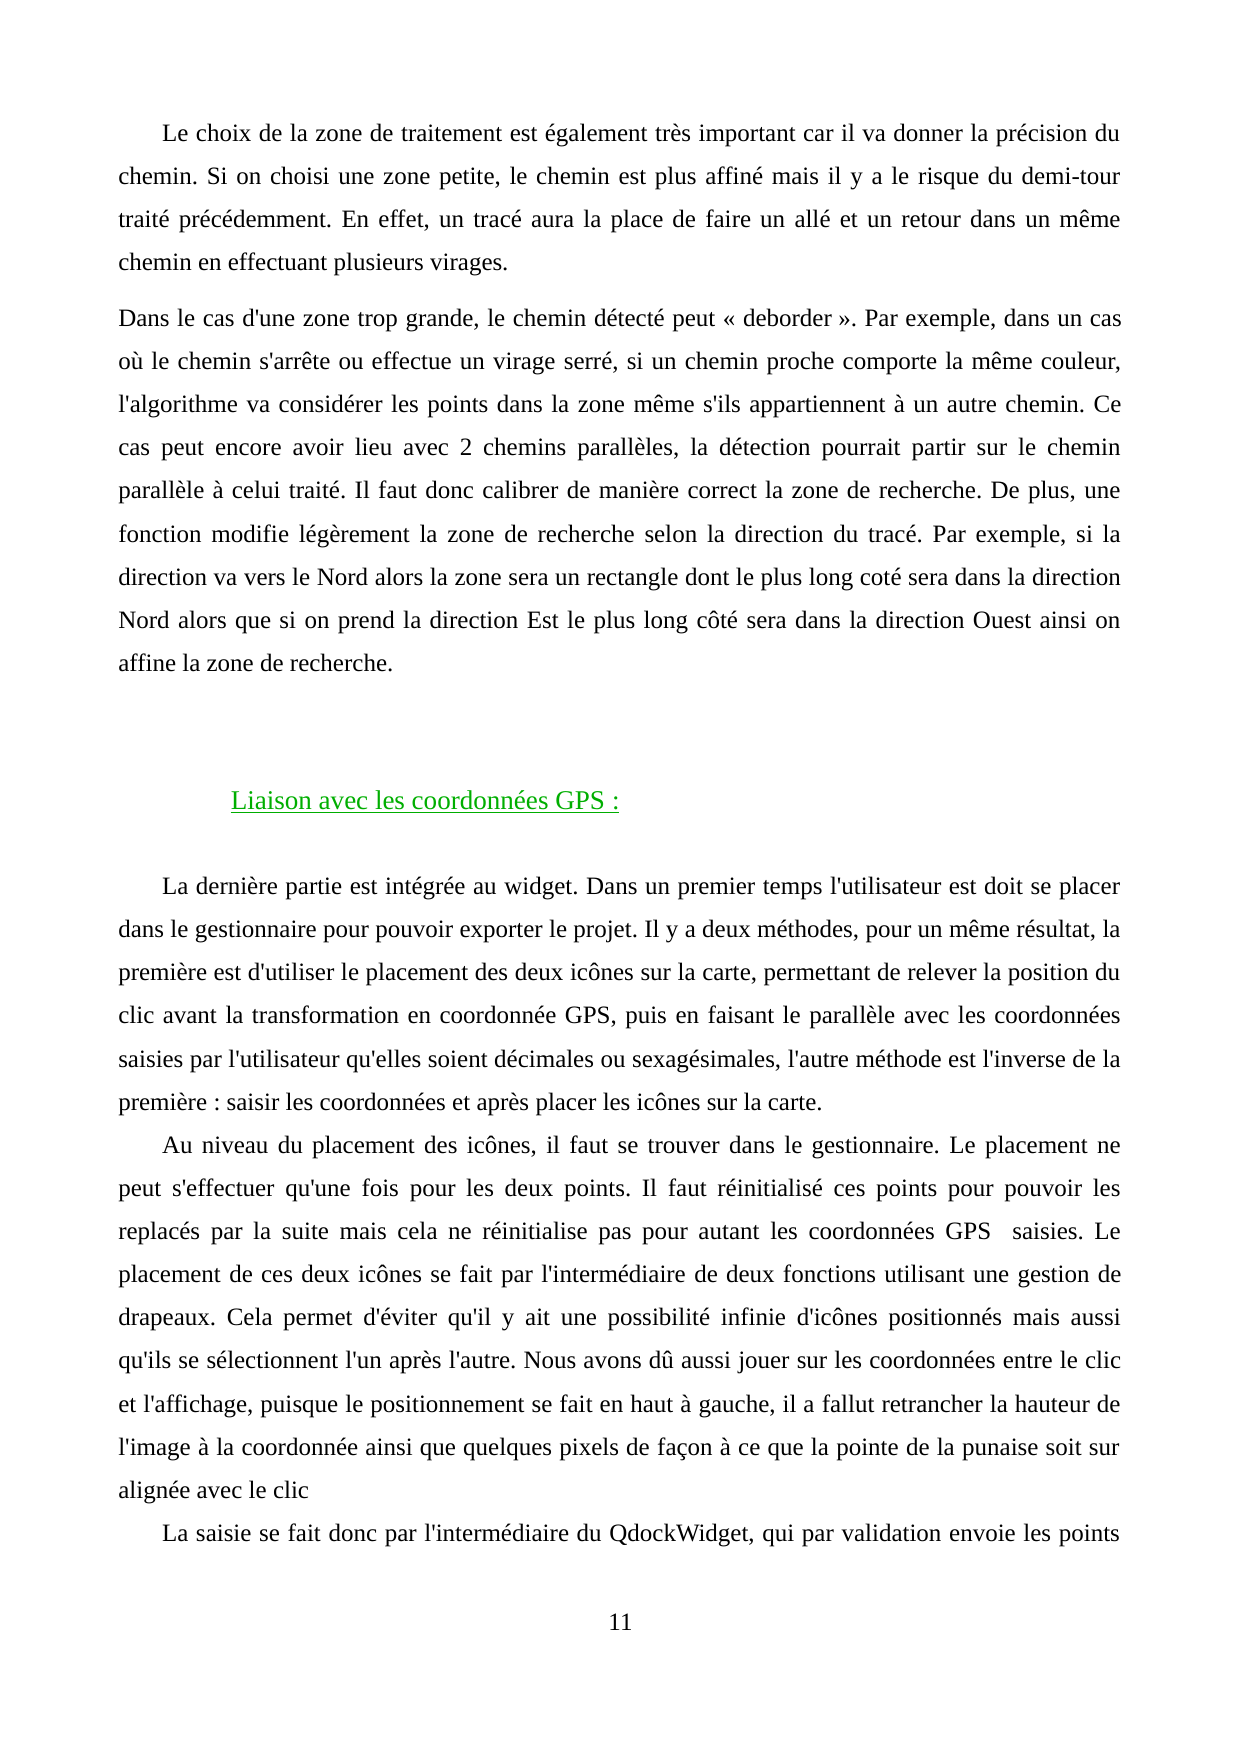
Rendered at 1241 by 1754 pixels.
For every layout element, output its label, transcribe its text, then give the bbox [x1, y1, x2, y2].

subtitle Liaison avec les coordonnées GPS : [156, 784, 1122, 816]
text Au niveau du placement des icônes, il faut se trouver dans le gestionnaire. Le placement ne peut s'effectuer qu'une fois pour les deux points. Il faut réinitialisé ces points pour pouvoir les replacés par la suite mais cela ne réinitialise pas pour autant les coordonnées GPS saisies. Le placement de ces deux icônes se fait par l'intermédiaire de deux fonctions utilisant une gestion de drapeaux. Cela permet d'éviter qu'il y ait une possibilité infinie d'icônes positionnés mais aussi qu'ils se sélectionnent l'un après l'autre. Nous avons dû aussi jouer sur les coordonnées entre le clic et l'affichage, puisque le positionnement se fait en haut à gauche, il a fallut retrancher la hauteur de l'image à la coordonnée ainsi que quelques pixels de façon à ce que la pointe de la punaise soit sur alignée avec le clic [118, 1130, 1122, 1504]
text La dernière partie est intégrée au widget. Dans un premier temps l'utilisateur est doit se placer dans le gestionnaire pour pouvoir exporter le projet. Il y a deux méthodes, pour un même résultat, la première est d'utiliser le placement des deux icônes sur la carte, permettant de relever la position du clic avant la transformation en coordonnée GPS, puis en faisant le parallèle avec les coordonnées saisies par l'utilisateur qu'elles soient décimales ou sexagésimales, l'autre méthode est l'inverse de la première : saisir les coordonnées et après placer les icônes sur la carte. [118, 871, 1122, 1116]
text La saisie se fait donc par l'intermédiaire du QdockWidget, qui par validation envoie les points [118, 1518, 1122, 1547]
text Dans le cas d'une zone trop grande, le chemin détecté peut « deborder ». Par exemple, dans un cas où le chemin s'arrête ou effectue un virage serré, si un chemin proche comporte la même couleur, l'algorithme va considérer les points dans la zone même s'ils appartiennent à un autre chemin. Ce cas peut encore avoir lieu avec 2 chemins parallèles, la détection pourrait partir sur le chemin parallèle à celui traité. Il faut donc calibrer de manière correct la zone de recherche. De plus, une fonction modifie légèrement la zone de recherche selon la direction du tracé. Par exemple, si la direction va vers le Nord alors la zone sera un rectangle dont le plus long coté sera dans la direction Nord alors que si on prend la direction Est le plus long côté sera dans la direction Ouest ainsi on affine la zone de recherche. [118, 303, 1122, 677]
text Le choix de la zone de traitement est également très important car il va donner la précision du chemin. Si on choisi une zone petite, le chemin est plus affiné mais il y a le risque du demi-tour traité précédemment. En effet, un tracé aura la place de faire un allé et un retour dans un même chemin en effectuant plusieurs virages. [118, 118, 1122, 276]
